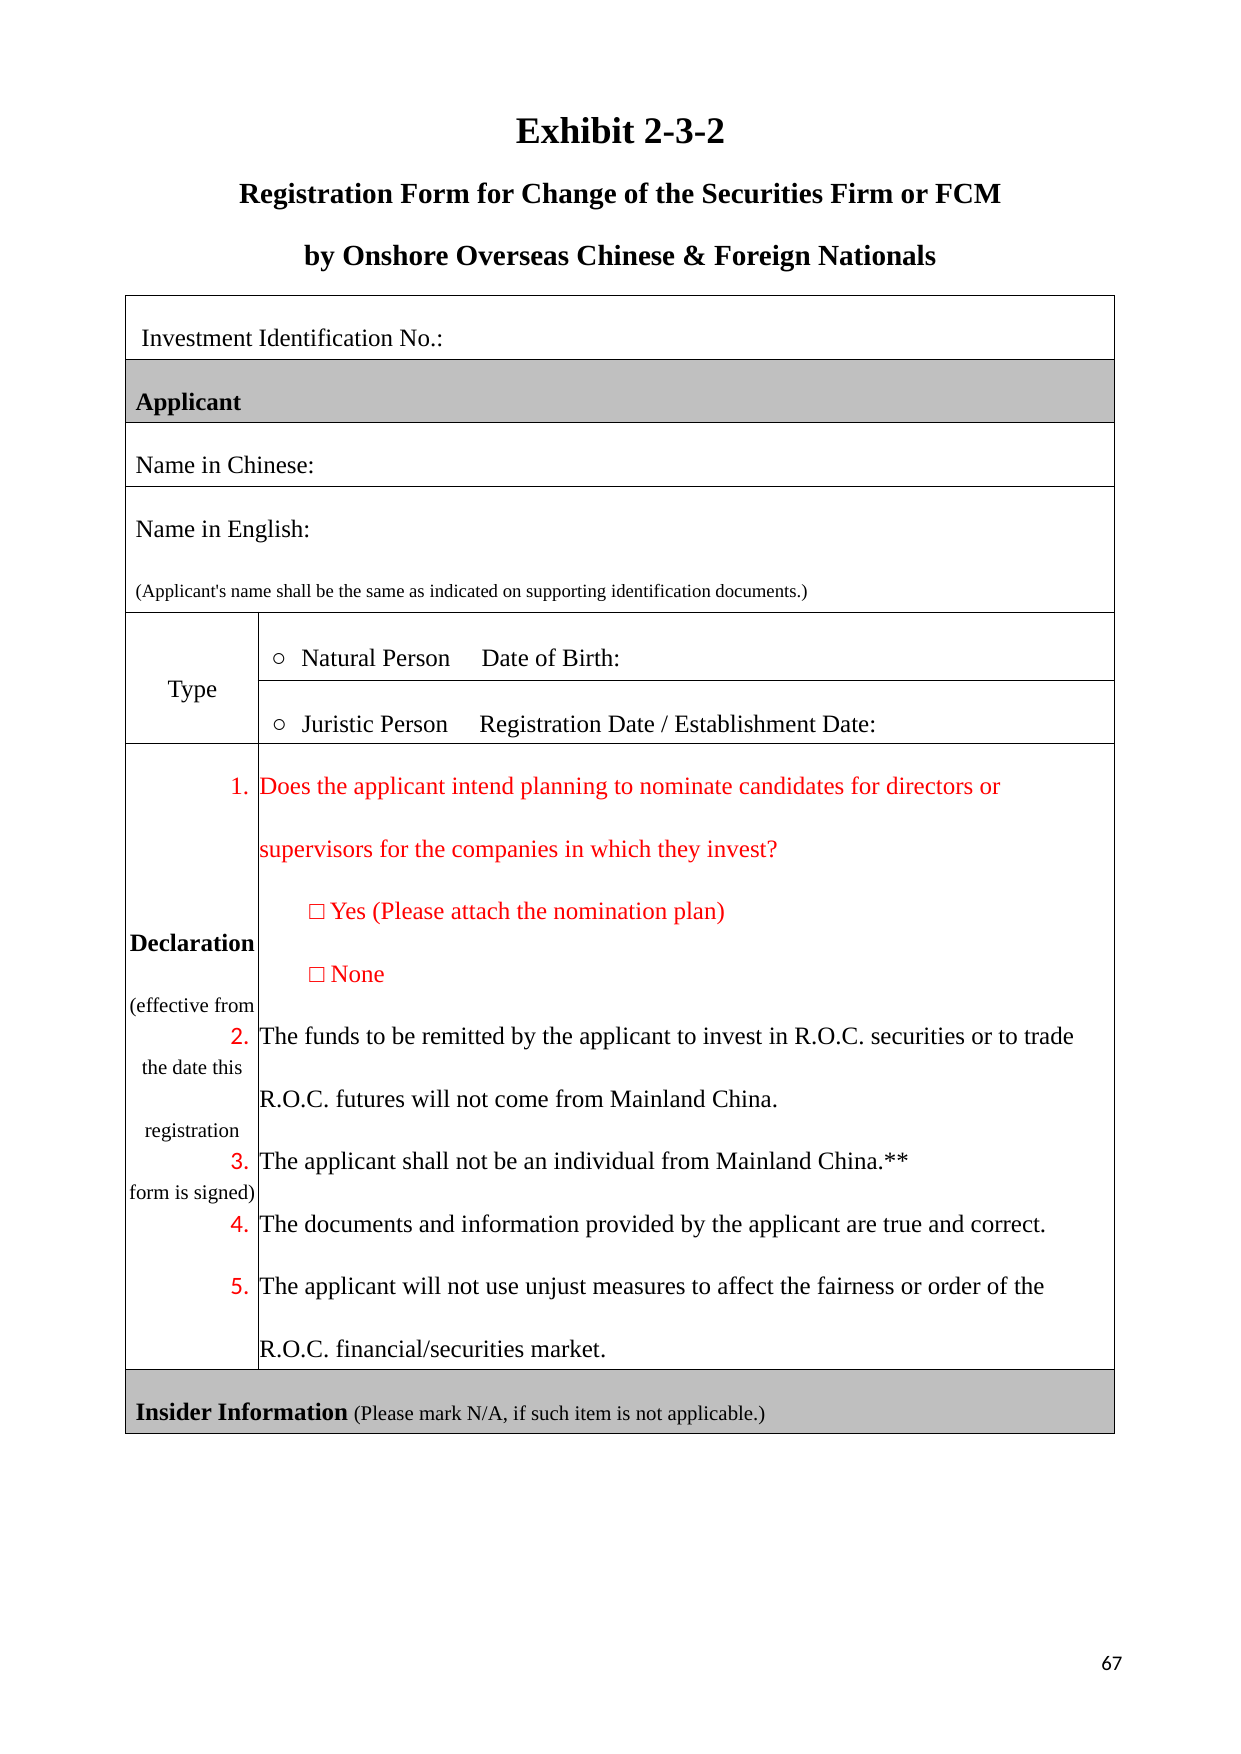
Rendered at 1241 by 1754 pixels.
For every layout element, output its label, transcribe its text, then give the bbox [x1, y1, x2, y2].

text Registration Form for Change of the Securities Firm or FCM [118, 151, 1122, 214]
table_header Investment Identification No.: [126, 296, 1114, 358]
table_cell ○ Juristic Person Registration Date / Establishment Date: [259, 681, 1114, 743]
table_cell Name in English: (Applicant's name shall be the same as indicated on supporting identification documents.) [126, 487, 1114, 612]
table_cell ○ Natural Person Date of Birth: [259, 613, 1114, 679]
table_cell Insider Information (Please mark N/A, if such item is not applicable.) [126, 1370, 1114, 1433]
text by Onshore Overseas Chinese & Foreign Nationals [118, 214, 1122, 276]
text Exhibit 2-3-2 [118, 89, 1122, 151]
table_cell Does the applicant intend planning to nominate candidates for directors or supervisors for the companies in which they invest? □ Yes (Please attach the nomination plan) □ None The funds to be remitted by the applicant to invest in R.O.C. securities or to trade R.O.C. futures will not come from Mainland China. The applicant shall not be an individual from Mainland China.** The documents and information provided by the applicant are true and correct. The applicant will not use unjust measures to affect the fairness or order of the R.O.C. financial/securities market. [259, 744, 1114, 1369]
table_cell Applicant [126, 360, 1114, 422]
table_cell Type [126, 613, 258, 743]
table_cell Name in Chinese: [126, 423, 1114, 486]
table_cell Declaration(effective from the date this registration form is signed) [126, 744, 258, 1369]
